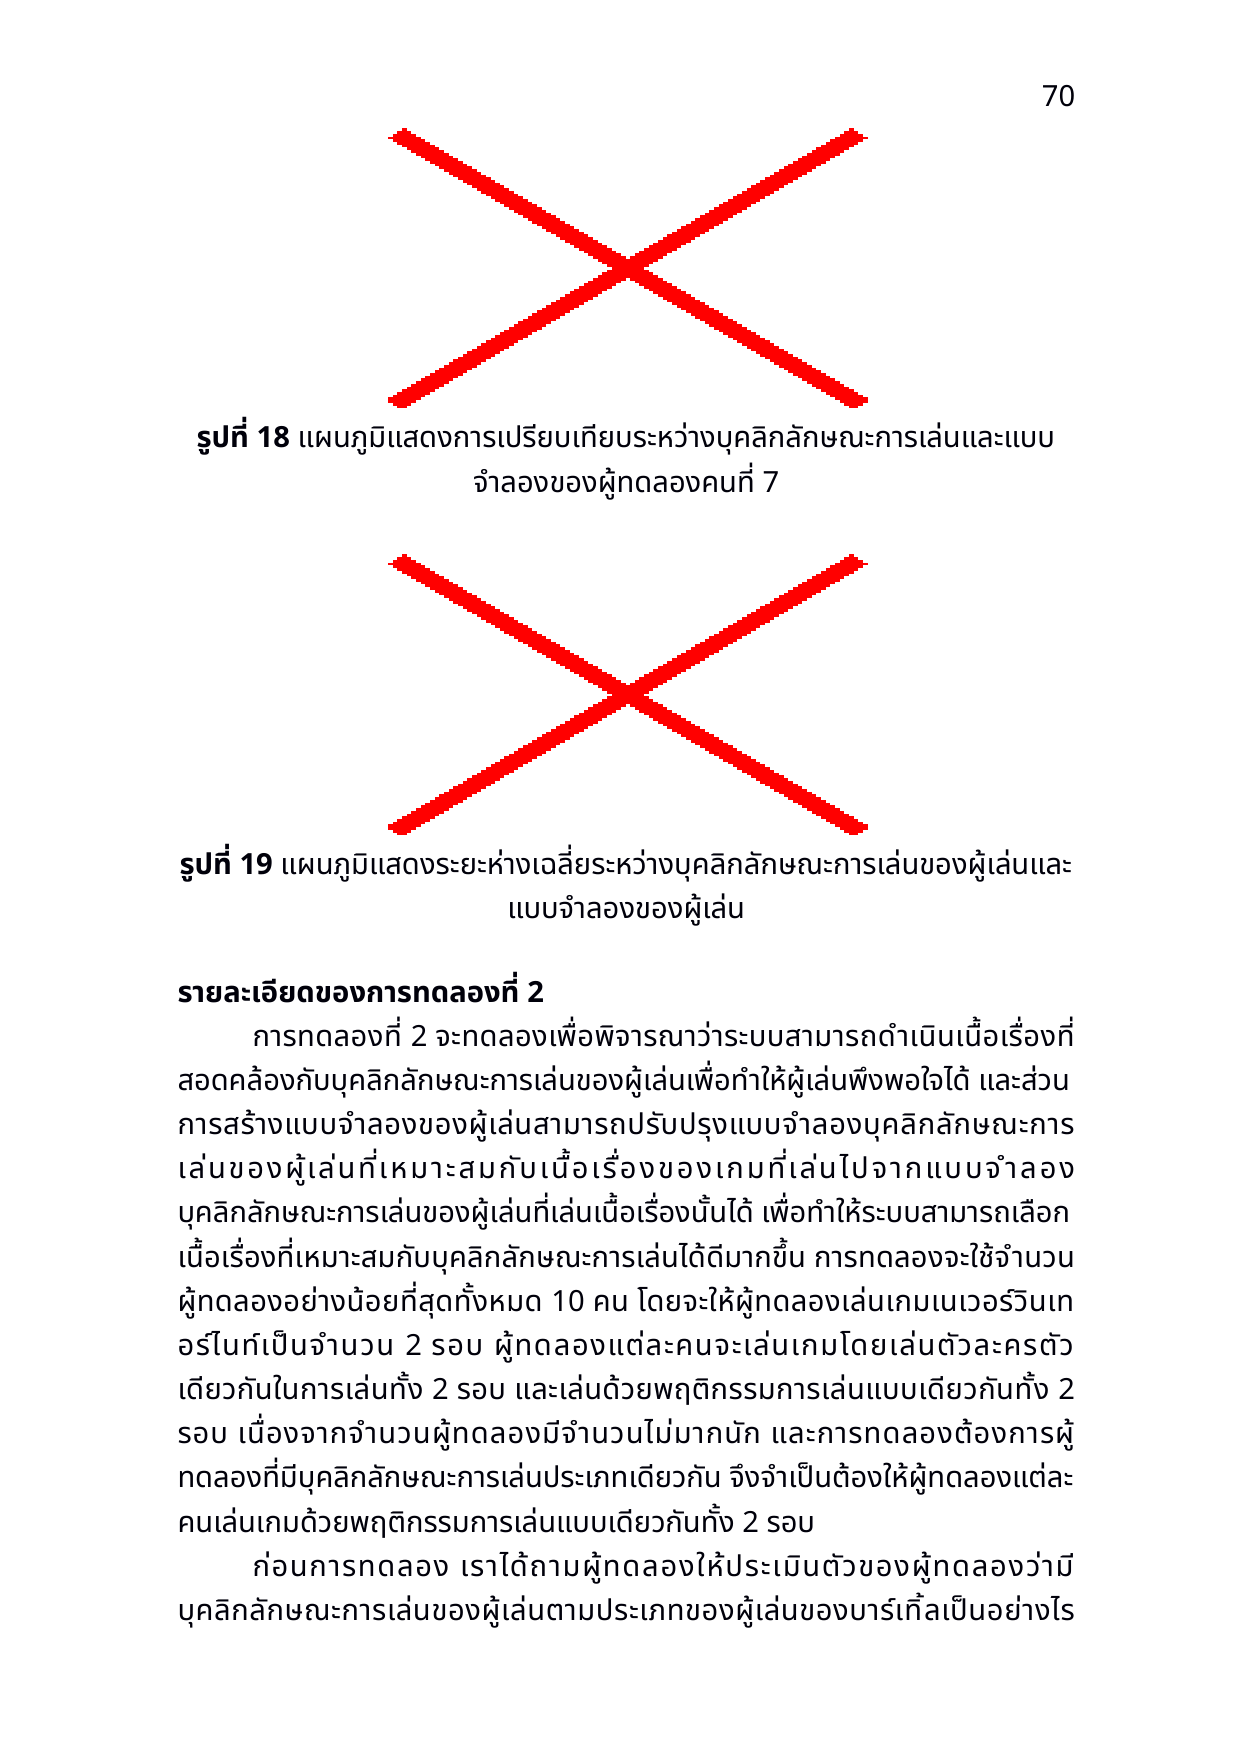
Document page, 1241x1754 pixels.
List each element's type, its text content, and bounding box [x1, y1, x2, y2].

text รายละเอียดของการทดลองที่ 2 [177, 971, 1075, 1016]
text รูปที่ 18 แผนภูมิแสดงการเปรียบเทียบระหว่างบุคลิกลักษณะการเล่นและแบบจำลองของผู้ทดลองคนที่ 7 [177, 417, 1075, 505]
text การทดลองที่ 2 จะทดลองเพื่อพิจารณาว่าระบบสามารถดำเนินเนื้อเรื่องที่สอดคล้องกับบุคลิกลักษณะการเล่นของผู้เล่นเพื่อทำให้ผู้เล่นพึงพอใจได้ และส่วนการสร้างแบบจำลองของผู้เล่นสามารถปรับปรุงแบบจำลองบุคลิกลักษณะการเล่นของผู้เล่นที่เหมาะสมกับเนื้อเรื่องของเกมที่เล่นไปจากแบบจำลองบุคลิกลักษณะการเล่นของผู้เล่นที่เล่นเนื้อเรื่องนั้นได้ เพื่อทำให้ระบบสามารถเลือกเนื้อเรื่องที่เหมาะสมกับบุคลิกลักษณะการเล่นได้ดีมากขึ้น การทดลองจะใช้จำนวนผู้ทดลองอย่างน้อยที่สุดทั้งหมด 10 คน โดยจะให้ผู้ทดลองเล่นเกมเนเวอร์วินเทอร์ไนท์เป็นจำนวน 2 รอบ ผู้ทดลองแต่ละคนจะเล่นเกมโดยเล่นตัวละครตัวเดียวกันในการเล่นทั้ง 2 รอบ และเล่นด้วยพฤติกรรมการเล่นแบบเดียวกันทั้ง 2 รอบ เนื่องจากจำนวนผู้ทดลองมีจำนวนไม่มากนัก และการทดลองต้องการผู้ทดลองที่มีบุคลิกลักษณะการเล่นประเภทเดียวกัน จึงจำเป็นต้องให้ผู้ทดลองแต่ละคนเล่นเกมด้วยพฤติกรรมการเล่นแบบเดียวกันทั้ง 2 รอบ [177, 1016, 1075, 1545]
text รูปที่ 19 แผนภูมิแสดงระยะห่างเฉลี่ยระหว่างบุคลิกลักษณะการเล่นของผู้เล่นและแบบจำลองของผู้เล่น [177, 843, 1075, 932]
text ก่อนการทดลอง เราได้ถามผู้ทดลองให้ประเมินตัวของผู้ทดลองว่ามีบุคลิกลักษณะการเล่นของผู้เล่นตามประเภทของผู้เล่นของบาร์เทิ้ลเป็นอย่างไร [177, 1545, 1075, 1633]
